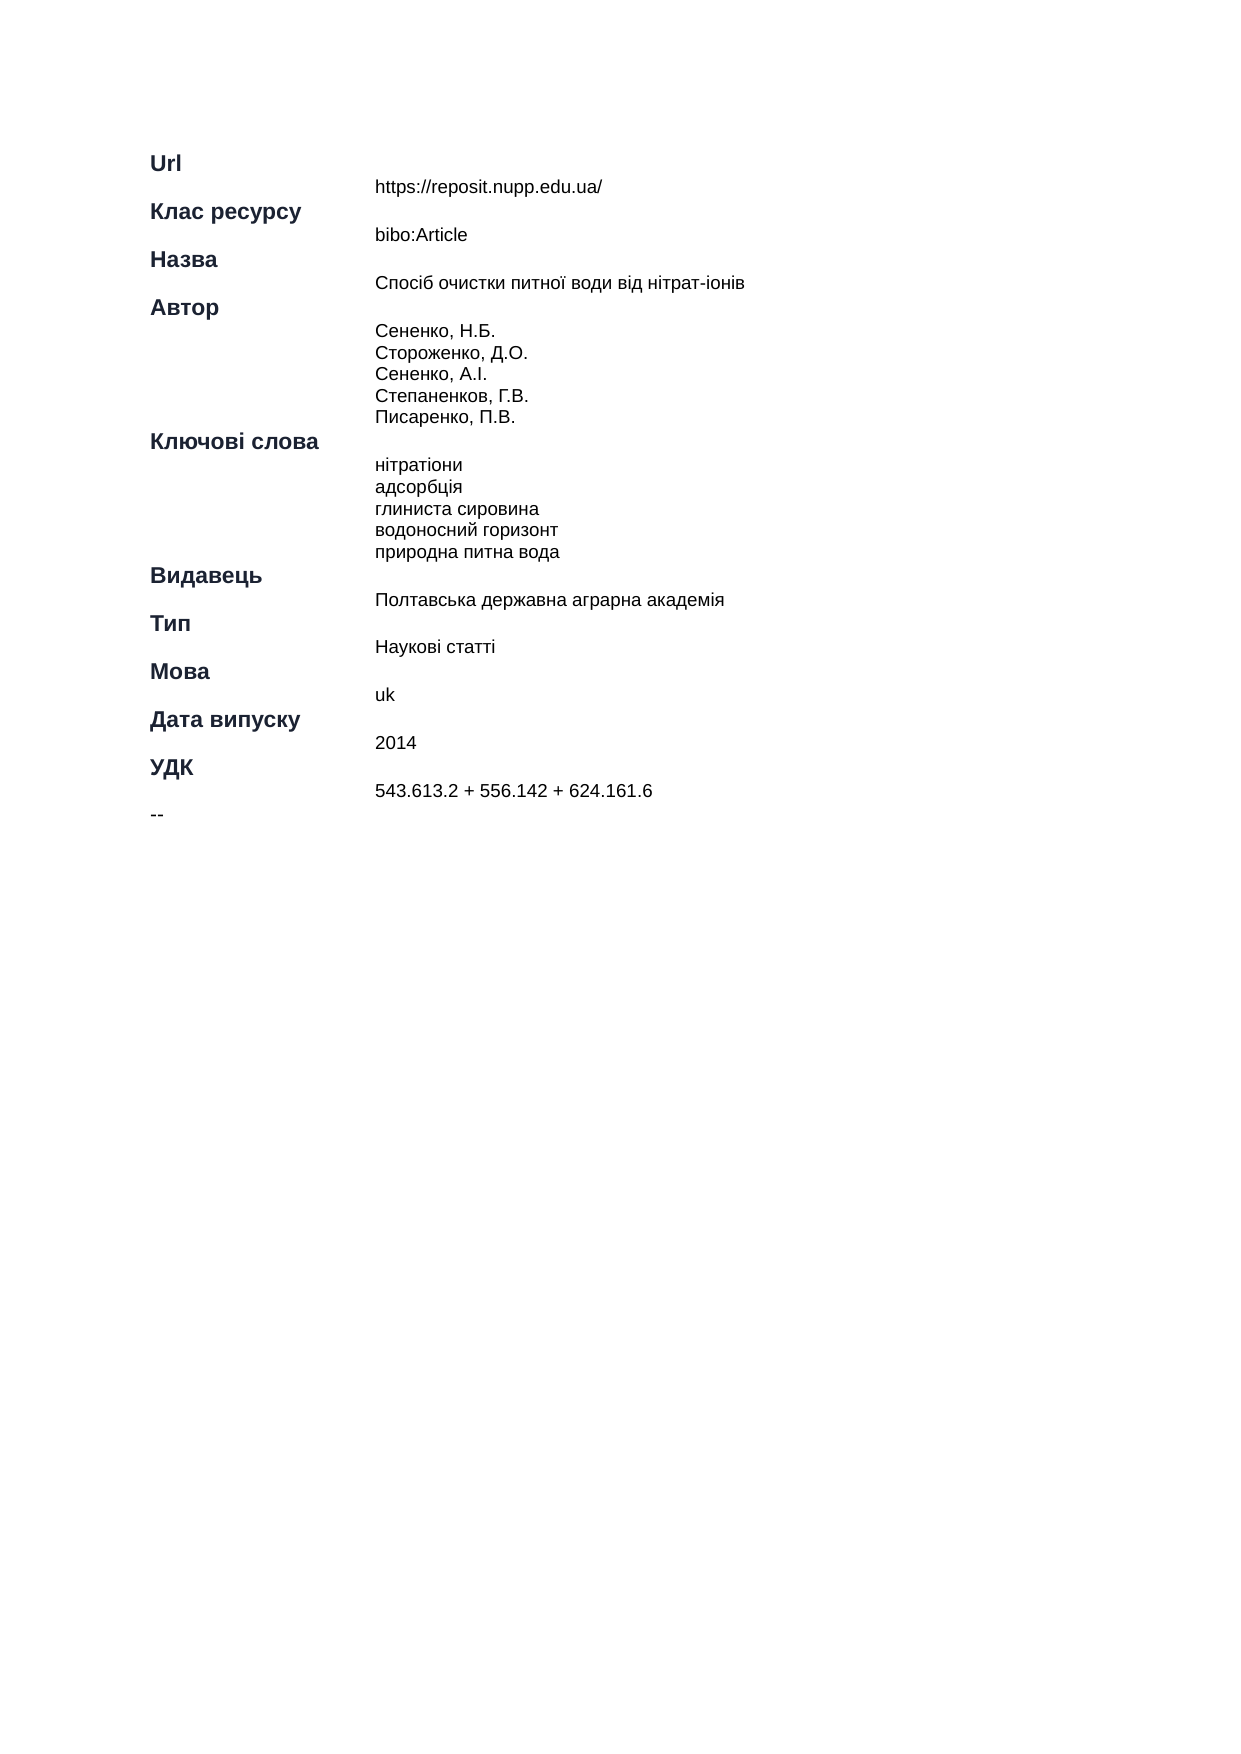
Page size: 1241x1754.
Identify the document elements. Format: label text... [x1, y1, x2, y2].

text Url [150, 150, 1090, 176]
text Степаненков, Г.В. [375, 385, 1090, 406]
text Спосіб очистки питної води від нітрат-іонів [375, 272, 1090, 294]
text https://reposit.nupp.edu.ua/ [375, 176, 1090, 198]
text Дата випуску [150, 706, 1090, 732]
text Автор [150, 294, 1090, 320]
text Стороженко, Д.О. [375, 342, 1090, 363]
text водоносний горизонт [375, 519, 1090, 541]
text uk [375, 684, 1090, 706]
text нітратіони [375, 454, 1090, 476]
text УДК [150, 754, 1090, 780]
text глиниста сировина [375, 497, 1090, 519]
text Назва [150, 246, 1090, 272]
text Видавець [150, 562, 1090, 588]
text bibo:Article [375, 224, 1090, 246]
text Наукові статті [375, 636, 1090, 658]
text 543.613.2 + 556.142 + 624.161.6 [375, 780, 1090, 802]
text Ключові слова [150, 428, 1090, 454]
text Тип [150, 610, 1090, 636]
text Сененко, А.І. [375, 363, 1090, 385]
text -- [150, 802, 1090, 826]
text Мова [150, 658, 1090, 684]
text Полтавська державна аграрна академія [375, 588, 1090, 610]
text Клас ресурсу [150, 198, 1090, 224]
text адсорбція [375, 476, 1090, 497]
text Сененко, Н.Б. [375, 320, 1090, 342]
text природна питна вода [375, 541, 1090, 562]
text 2014 [375, 732, 1090, 754]
text Писаренко, П.В. [375, 406, 1090, 428]
